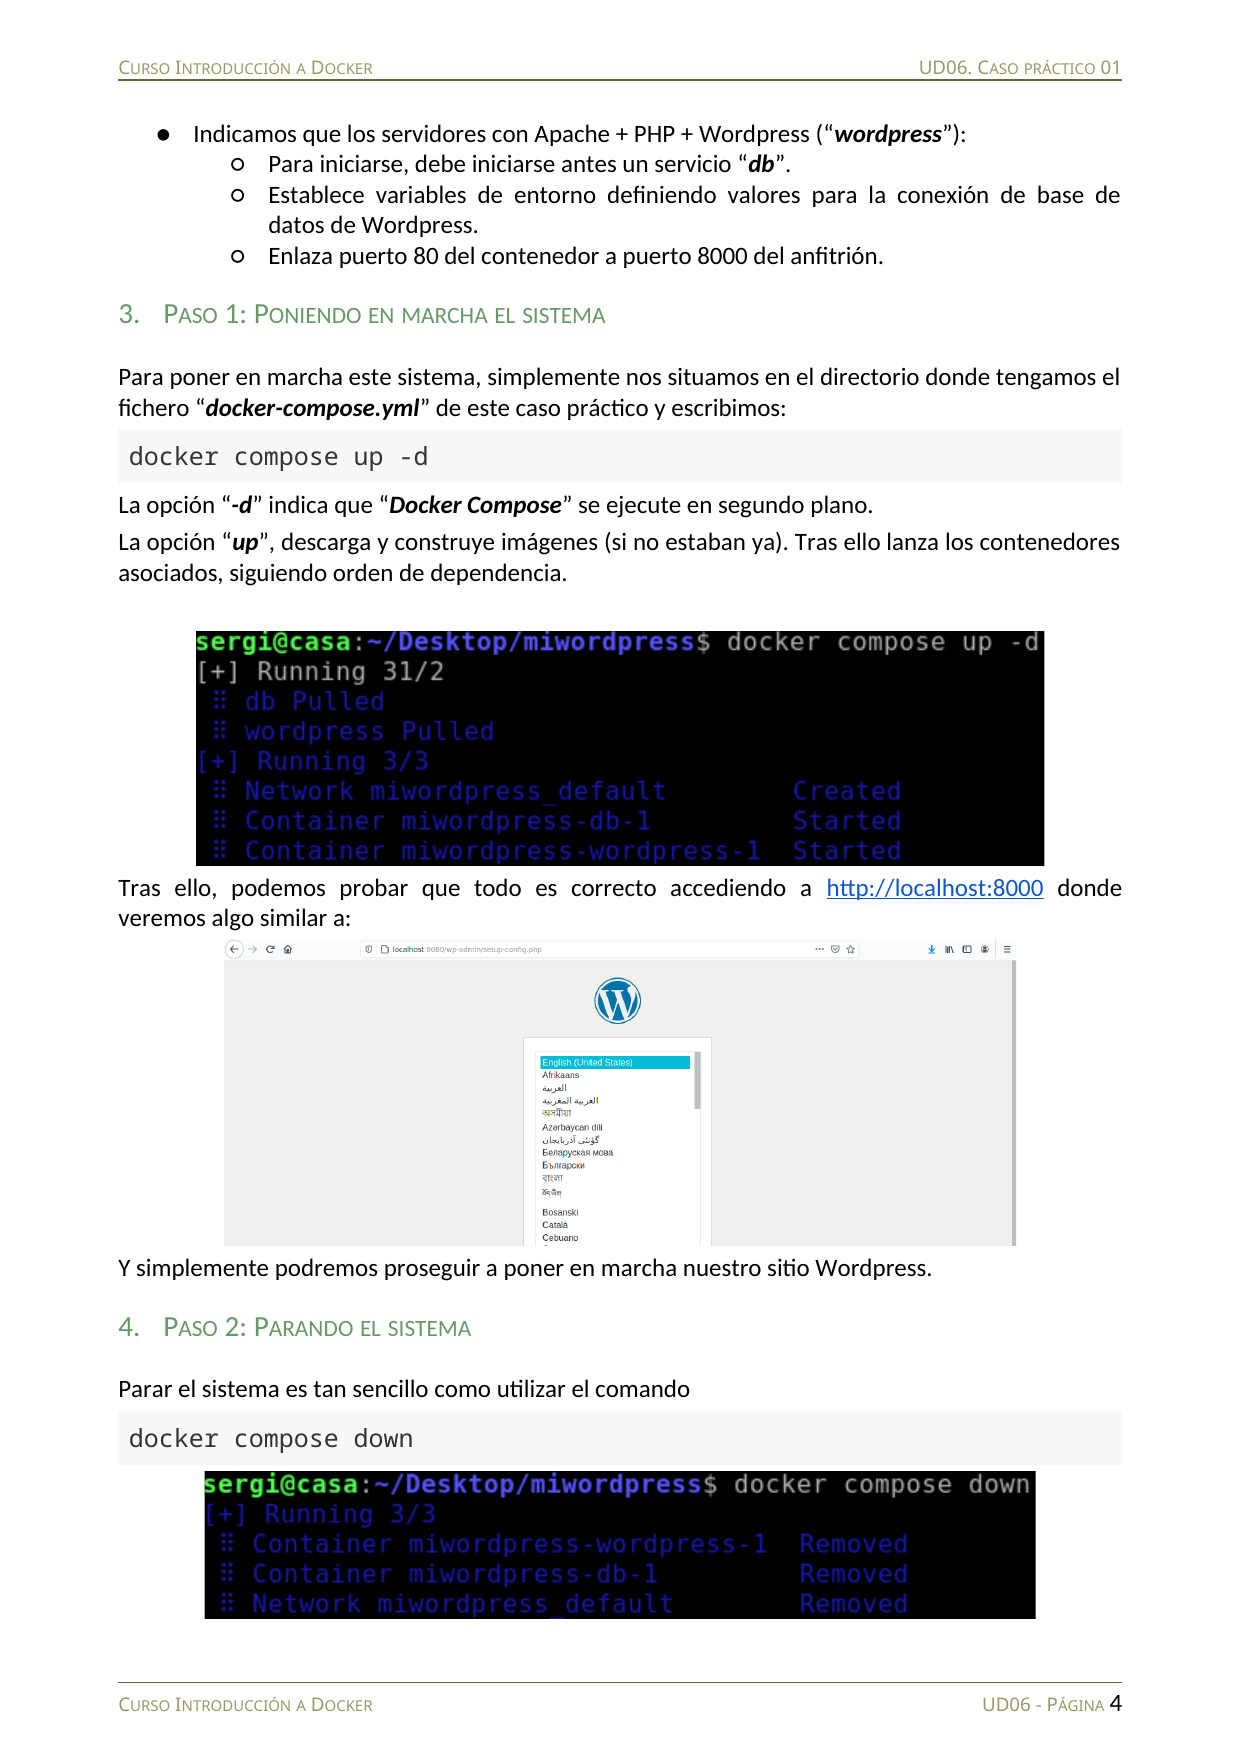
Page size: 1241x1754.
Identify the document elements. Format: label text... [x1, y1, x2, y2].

text Parar el sistema es tan sencillo como utilizar el comando [118, 1373, 1122, 1404]
text Tras ello, podemos probar que todo es correcto accediendo a http://localhost:8000 donde veremos algo similar a: [118, 872, 1122, 933]
table_header docker compose down [118, 1411, 1122, 1465]
text Para poner en marcha este sistema, simplemente nos situamos en el directorio donde tengamos el fichero “docker-compose.yml” de este caso práctico y escribimos: [118, 361, 1122, 422]
picture [204, 1471, 1036, 1619]
table_header docker compose up -d [118, 429, 1122, 483]
text Y simplemente podremos proseguir a poner en marcha nuestro sitio Wordpress. [118, 1252, 1122, 1283]
list Indicamos que los servidores con Apache + PHP + Wordpress (“wordpress”): [156, 118, 1122, 148]
text La opción “up”, descarga y construye imágenes (si no estaban ya). Tras ello lanza los contenedores asociados, siguiendo orden de dependencia. [118, 526, 1122, 587]
subtitle Paso 1: Poniendo en marcha el sistema [118, 295, 1122, 331]
list Enlaza puerto 80 del contenedor a puerto 8000 del anfitrión. [231, 240, 1122, 271]
list Para iniciarse, debe iniciarse antes un servicio “db”. [231, 148, 1122, 179]
list Establece variables de entorno definiendo valores para la conexión de base de datos de Wordpress. [231, 179, 1122, 240]
picture [196, 631, 1045, 866]
subtitle Paso 2: Parando el sistema [118, 1308, 1122, 1343]
text La opción “-d” indica que “Docker Compose” se ejecute en segundo plano. [118, 489, 1122, 520]
picture [224, 939, 1017, 1246]
